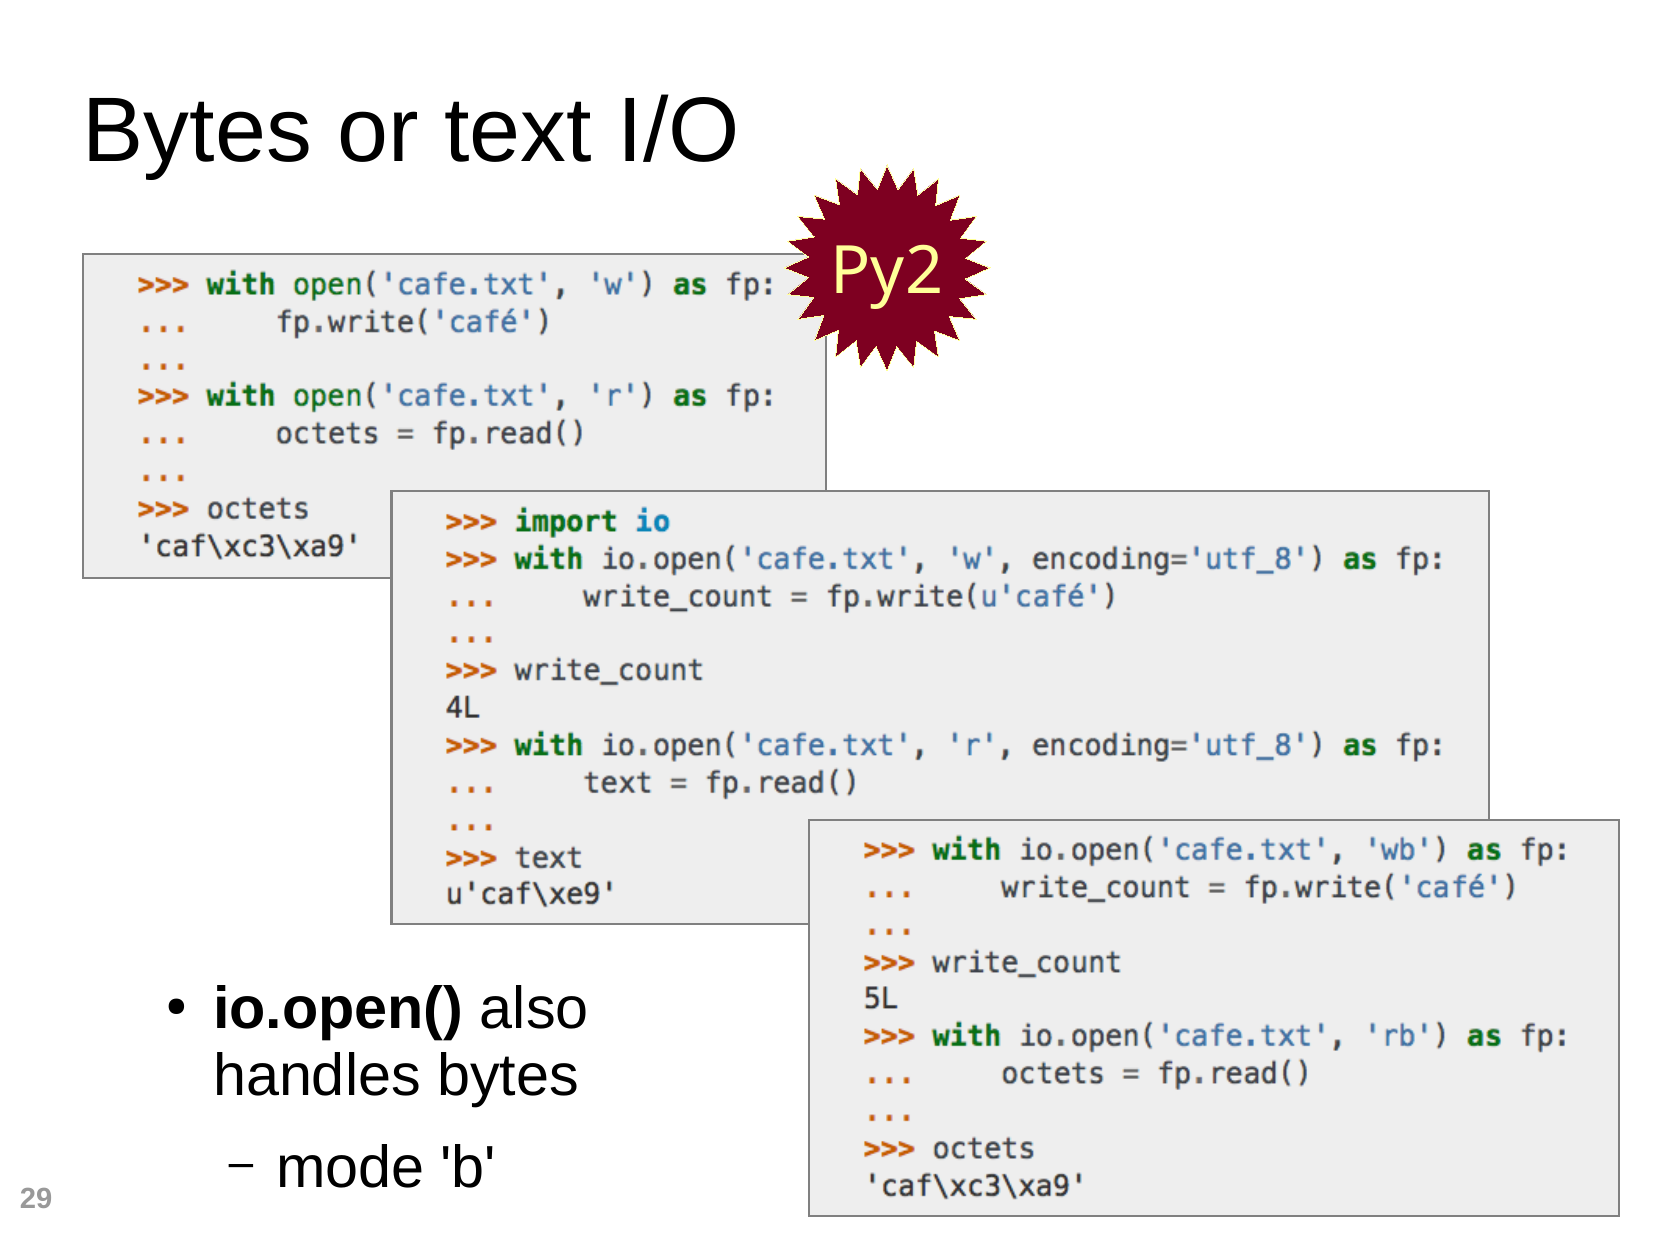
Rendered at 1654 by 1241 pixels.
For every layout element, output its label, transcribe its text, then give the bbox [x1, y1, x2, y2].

picture [84, 255, 826, 577]
text_box Py2 [784, 164, 991, 371]
picture [810, 821, 1618, 1216]
list io.open() also handles bytes mode 'b' [150, 975, 1571, 1201]
title Bytes or text I/O [82, 49, 1571, 211]
picture [392, 491, 1488, 924]
